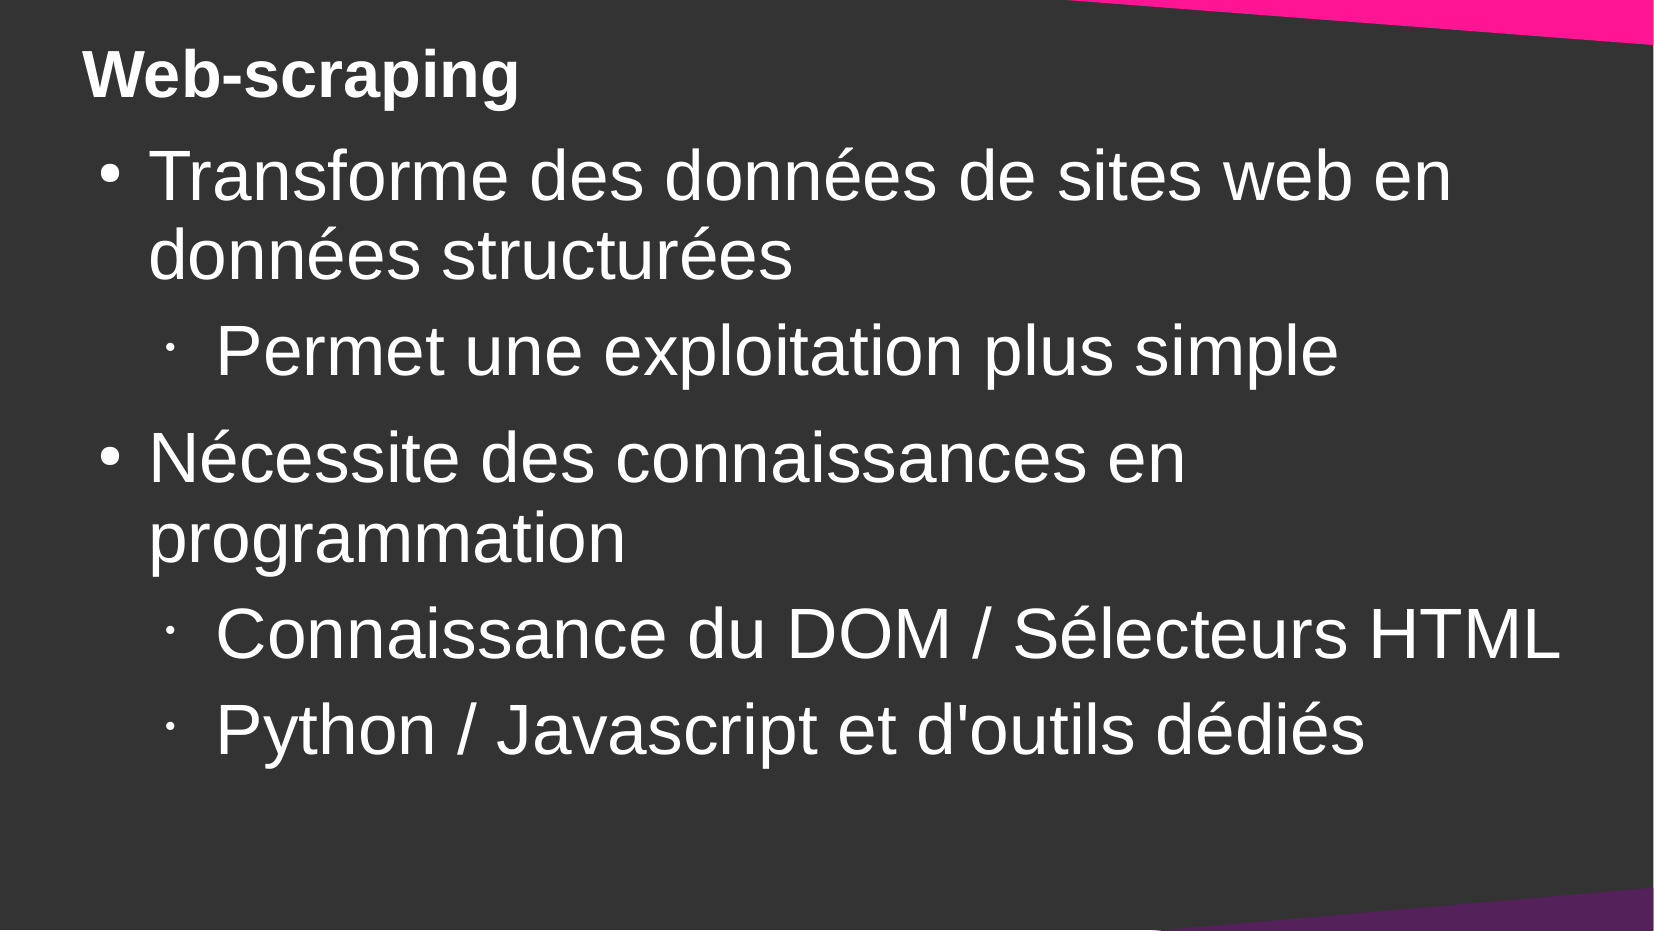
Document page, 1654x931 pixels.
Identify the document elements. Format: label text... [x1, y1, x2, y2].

list Transforme des données de sites web en données structurées Permet une exploitation plus simple Nécessite des connaissances en programmation Connaissance du DOM / Sélecteurs HTML Python / Javascript et d'outils dédiés [80, 135, 1620, 780]
title Web-scraping [82, 37, 1571, 122]
text_box [1065, 0, 1654, 46]
text_box [1152, 887, 1654, 931]
